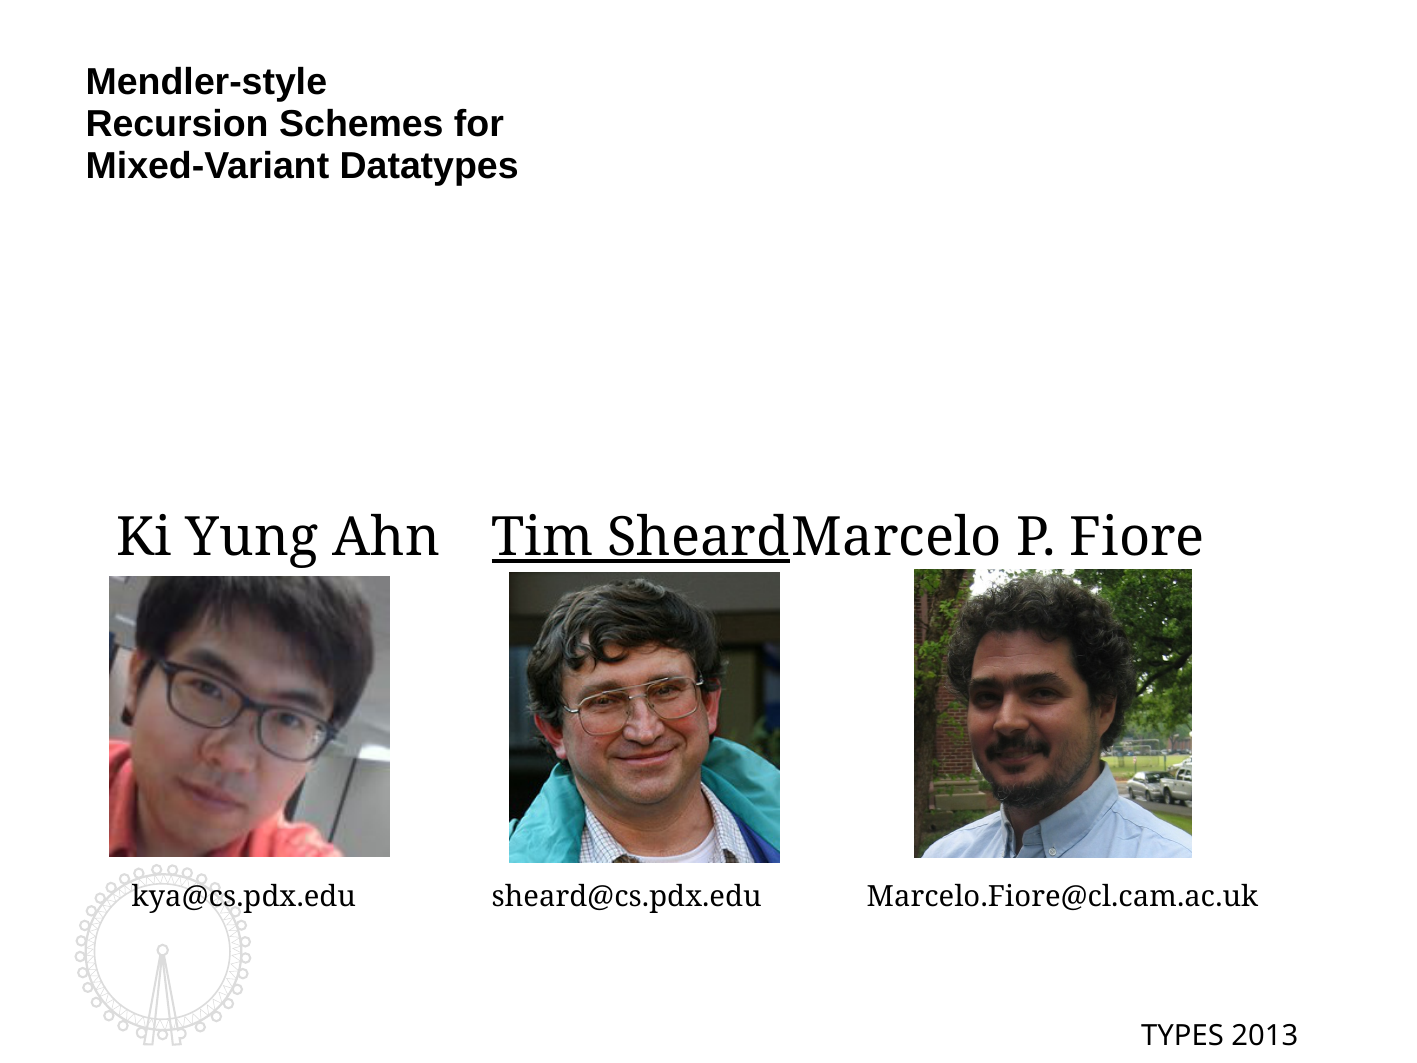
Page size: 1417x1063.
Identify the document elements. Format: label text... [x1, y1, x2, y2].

text_box TYPES 2013 [1124, 1007, 1333, 1050]
title Mendler-style Recursion Schemes for Mixed-Variant Datatypes [70, 53, 1346, 431]
picture [509, 572, 780, 863]
list Ki Yung Ahn Tim Sheard Marcelo P. Fiore kya@cs.pdx.edu sheard@cs.pdx.edu Marcelo.Fiore@cl.cam.ac.uk [101, 489, 1350, 998]
picture [914, 569, 1192, 858]
picture [109, 576, 390, 857]
